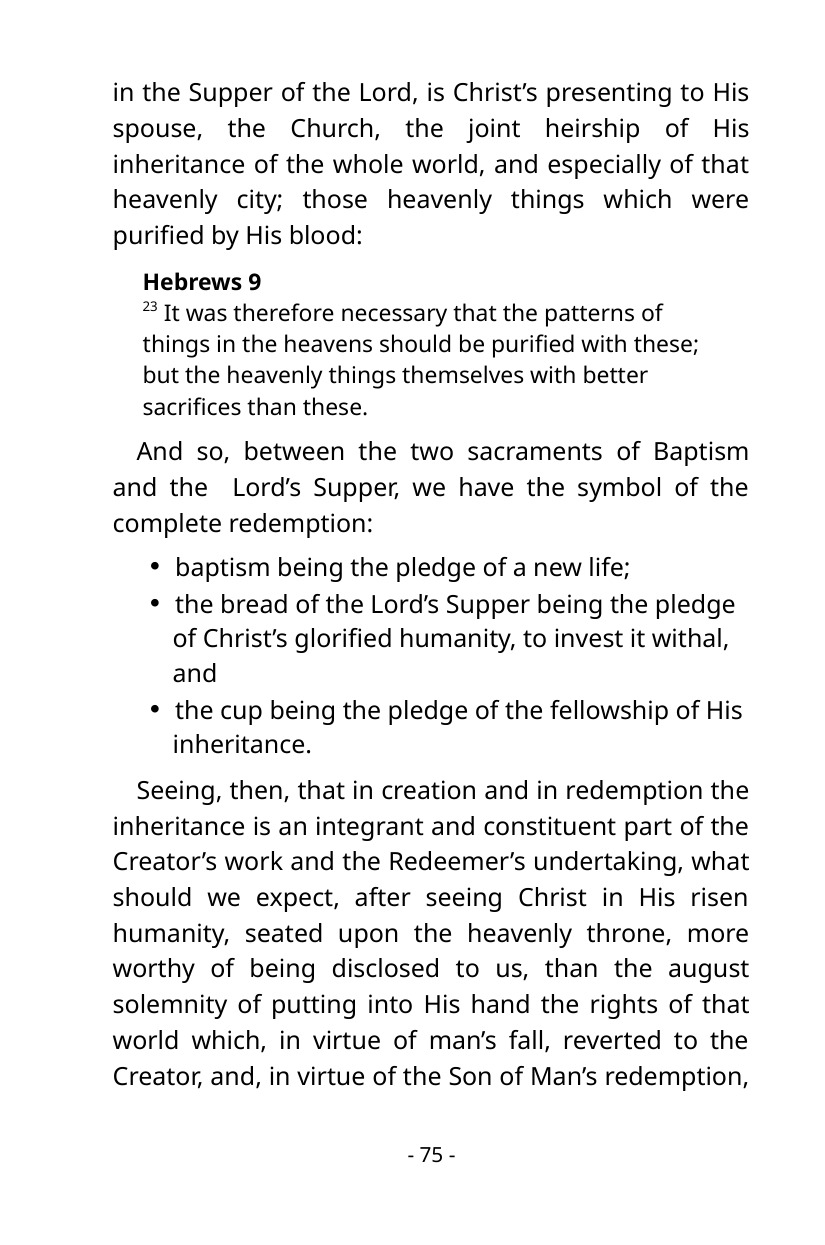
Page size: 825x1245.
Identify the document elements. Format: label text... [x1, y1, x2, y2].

list the cup being the pledge of the fellowship of His inheritance. [150, 692, 750, 760]
text Seeing, then, that in creation and in redemption the inheritance is an integrant and constituent part of the Creator’s work and the Redeemer’s undertaking, what should we expect, after seeing Christ in His risen humanity, seated upon the heavenly throne, more worthy of being disclosed to us, than the august solemnity of putting into His hand the rights of that world which, in virtue of man’s fall, reverted to the Creator, and, in virtue of the Son of Man’s redemption, [112, 772, 750, 1092]
text 23 It was therefore necessary that the patterns of things in the heavens should be purified with these; but the heavenly things themselves with better sacrifices than these. [142, 297, 720, 422]
text And so, between the two sacraments of Baptism and the Lord’s Supper, we have the symbol of the complete redemption: [112, 434, 750, 539]
text in the Supper of the Lord, is Christ’s presenting to His spouse, the Church, the joint heirship of His inheritance of the whole world, and especially of that heavenly city; those heavenly things which were purified by His blood: [112, 75, 750, 252]
text Hebrews 9 [142, 266, 750, 297]
list baptism being the pledge of a new life; [150, 550, 750, 584]
list the bread of the Lord’s Supper being the pledge of Christ’s glorified humanity, to invest it withal, and [150, 587, 750, 689]
